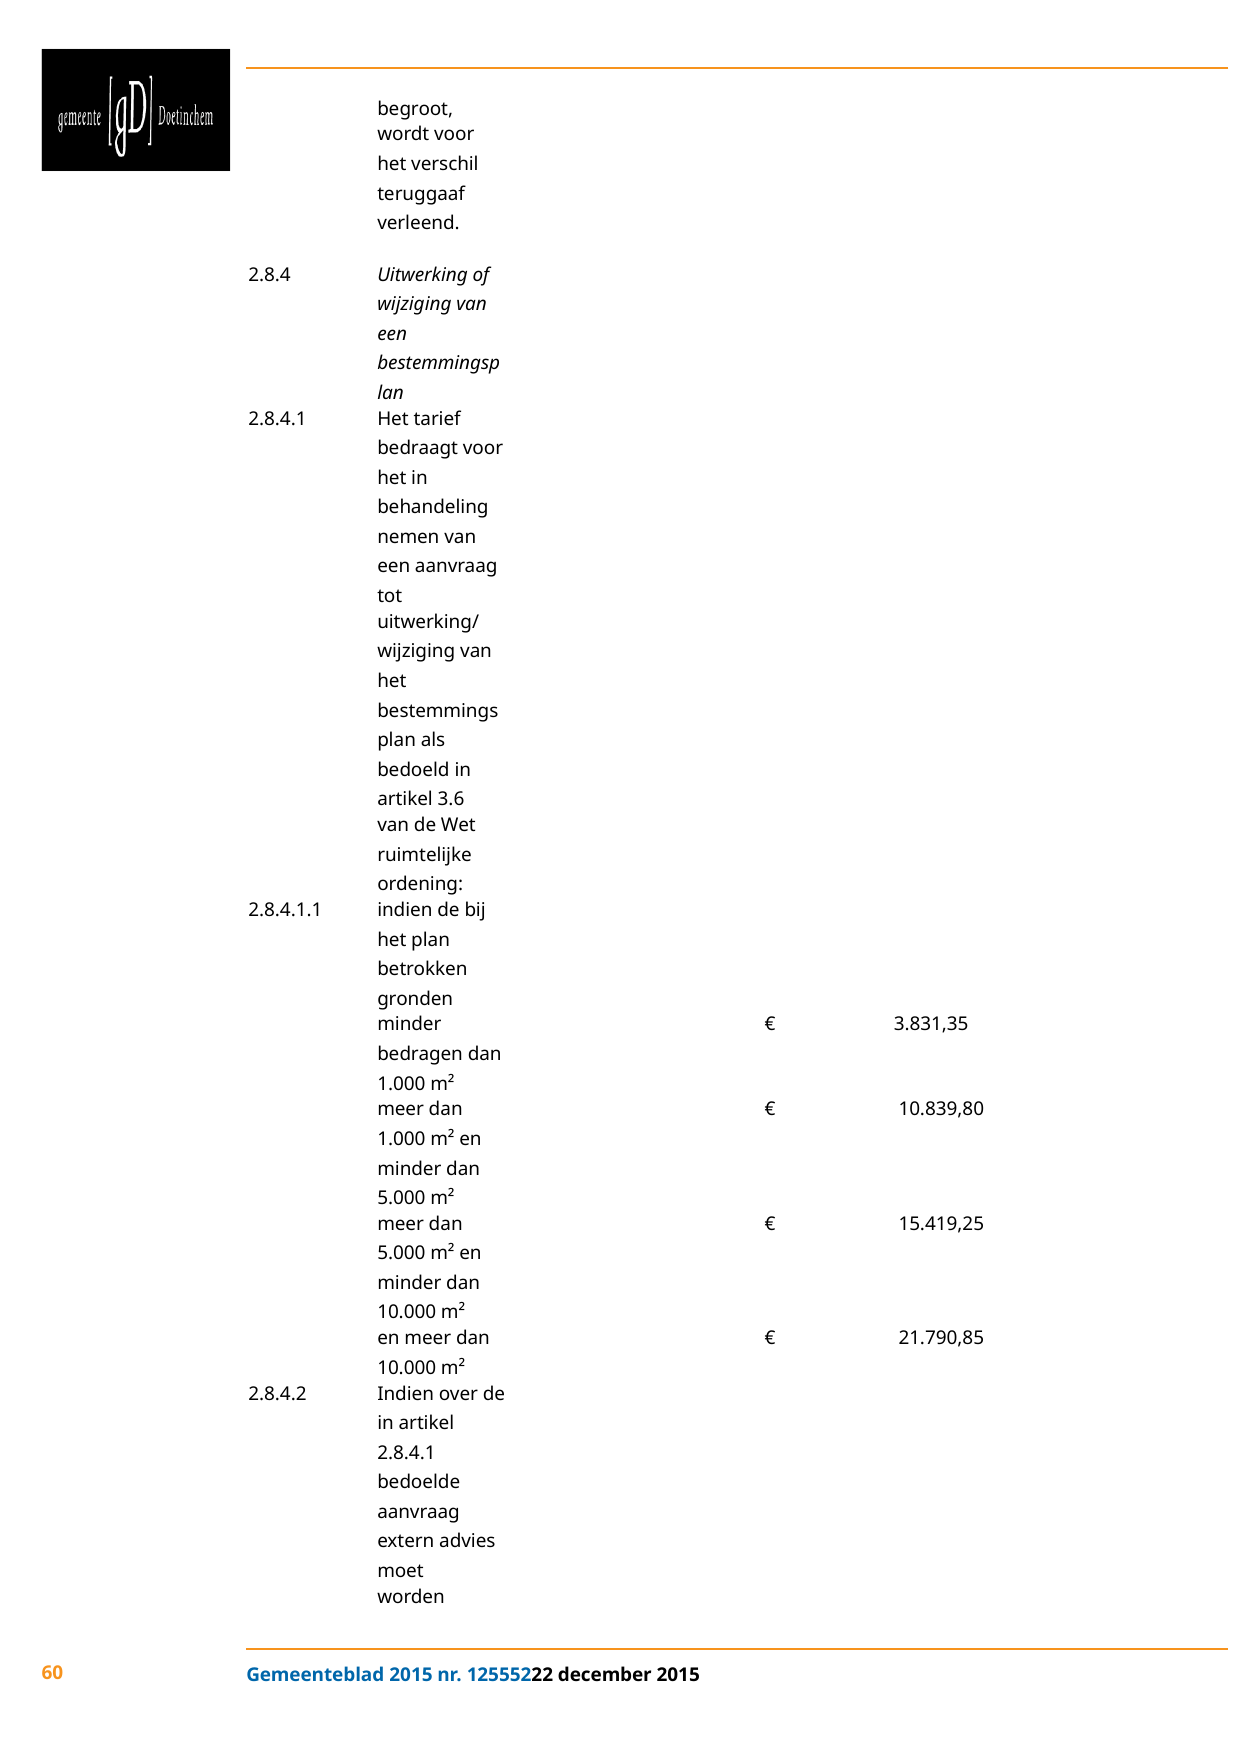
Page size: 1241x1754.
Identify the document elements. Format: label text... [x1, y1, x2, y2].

table_cell van de Wet ruimtelijke ordening: [377, 811, 506, 896]
table_cell [635, 121, 764, 235]
table_cell [764, 121, 893, 235]
table_cell [506, 405, 635, 608]
table_cell [635, 235, 764, 261]
picture [41, 47, 231, 172]
table_cell [635, 1011, 764, 1096]
table_cell [1023, 1210, 1152, 1324]
table_cell [1023, 896, 1152, 1011]
table_cell [1023, 261, 1152, 405]
table_cell [764, 1583, 893, 1609]
table_cell € [764, 1011, 893, 1096]
table_cell begroot, [377, 95, 506, 121]
table_cell 2.8.4 [248, 261, 377, 405]
table_cell [635, 811, 764, 896]
table_cell [635, 405, 764, 608]
table_cell 2.8.4.1 [248, 405, 377, 608]
table_cell [635, 1210, 764, 1324]
table_cell [635, 1380, 764, 1583]
table_cell [506, 95, 635, 121]
table_cell 2.8.4.2 [248, 1380, 377, 1583]
table_cell [764, 235, 893, 261]
table_cell [1023, 1096, 1152, 1210]
table_cell 21.790,85 [894, 1325, 1022, 1380]
table_cell [506, 1096, 635, 1210]
table_cell [764, 405, 893, 608]
table_cell [894, 1380, 1022, 1583]
table_cell [894, 896, 1022, 1011]
table_cell [764, 1380, 893, 1583]
table_cell Indien over de in artikel 2.8.4.1 bedoelde aanvraag extern advies moet [377, 1380, 506, 1583]
table_cell [1023, 608, 1152, 811]
table_cell [894, 121, 1022, 235]
table_cell [1023, 1011, 1152, 1096]
table_cell [506, 896, 635, 1011]
table_cell [635, 1325, 764, 1380]
table_cell [894, 405, 1022, 608]
table_cell [1023, 811, 1152, 896]
table_cell [1023, 121, 1152, 235]
table_cell Uitwerking of wijziging van een bestemmingsplan [377, 261, 506, 405]
table_cell [506, 261, 635, 405]
table_cell [635, 896, 764, 1011]
table_cell [248, 1325, 377, 1380]
table_cell [248, 1011, 377, 1096]
table_cell [506, 608, 635, 811]
table_cell [506, 1325, 635, 1380]
table_cell [248, 95, 377, 121]
table_cell minder bedragen dan 1.000 m² [377, 1011, 506, 1096]
table_cell [506, 1583, 635, 1609]
table_cell uitwerking/wijziging van het bestemmingsplan als bedoeld in artikel 3.6 [377, 608, 506, 811]
table_cell [894, 235, 1022, 261]
table_cell [248, 1096, 377, 1210]
table_cell [764, 896, 893, 1011]
table_cell [894, 811, 1022, 896]
table_cell [894, 1583, 1022, 1609]
table_cell [248, 121, 377, 235]
table_cell 3.831,35 [894, 1011, 1022, 1096]
table_cell [1023, 95, 1152, 121]
table_cell [635, 261, 764, 405]
table_cell [1023, 1583, 1152, 1609]
table_cell [894, 608, 1022, 811]
table_cell [635, 1096, 764, 1210]
table_cell 15.419,25 [894, 1210, 1022, 1324]
table_cell Het tarief bedraagt voor het in behandeling nemen van een aanvraag tot [377, 405, 506, 608]
table_cell [764, 811, 893, 896]
table_cell [248, 1210, 377, 1324]
table_cell en meer dan 10.000 m² [377, 1325, 506, 1380]
table_cell wordt voor het verschil teruggaaf verleend. [377, 121, 506, 235]
table_cell 10.839,80 [894, 1096, 1022, 1210]
table_cell [248, 1583, 377, 1609]
table_cell [764, 261, 893, 405]
table_cell [894, 261, 1022, 405]
table_cell [506, 235, 635, 261]
table_cell € [764, 1210, 893, 1324]
table_cell [506, 1011, 635, 1096]
table_cell [506, 1210, 635, 1324]
table_cell 2.8.4.1.1 [248, 896, 377, 1011]
table_cell [1023, 1380, 1152, 1583]
table_cell [635, 608, 764, 811]
table_cell meer dan 1.000 m² en minder dan 5.000 m² [377, 1096, 506, 1210]
table_cell indien de bij het plan betrokken gronden [377, 896, 506, 1011]
table_cell [248, 235, 377, 261]
table_cell [248, 811, 377, 896]
table_cell [1023, 235, 1152, 261]
table_cell [764, 95, 893, 121]
table_cell [894, 95, 1022, 121]
table_cell € [764, 1096, 893, 1210]
table_cell [506, 811, 635, 896]
table_cell [377, 235, 506, 261]
table_cell [506, 121, 635, 235]
table_cell [248, 608, 377, 811]
table_cell [1023, 405, 1152, 608]
table_cell worden [377, 1583, 506, 1609]
table_cell meer dan 5.000 m² en minder dan 10.000 m² [377, 1210, 506, 1324]
table_cell € [764, 1325, 893, 1380]
table_cell [635, 1583, 764, 1609]
table_cell [506, 1380, 635, 1583]
table_cell [764, 608, 893, 811]
table_cell [1023, 1325, 1152, 1380]
table_cell [635, 95, 764, 121]
